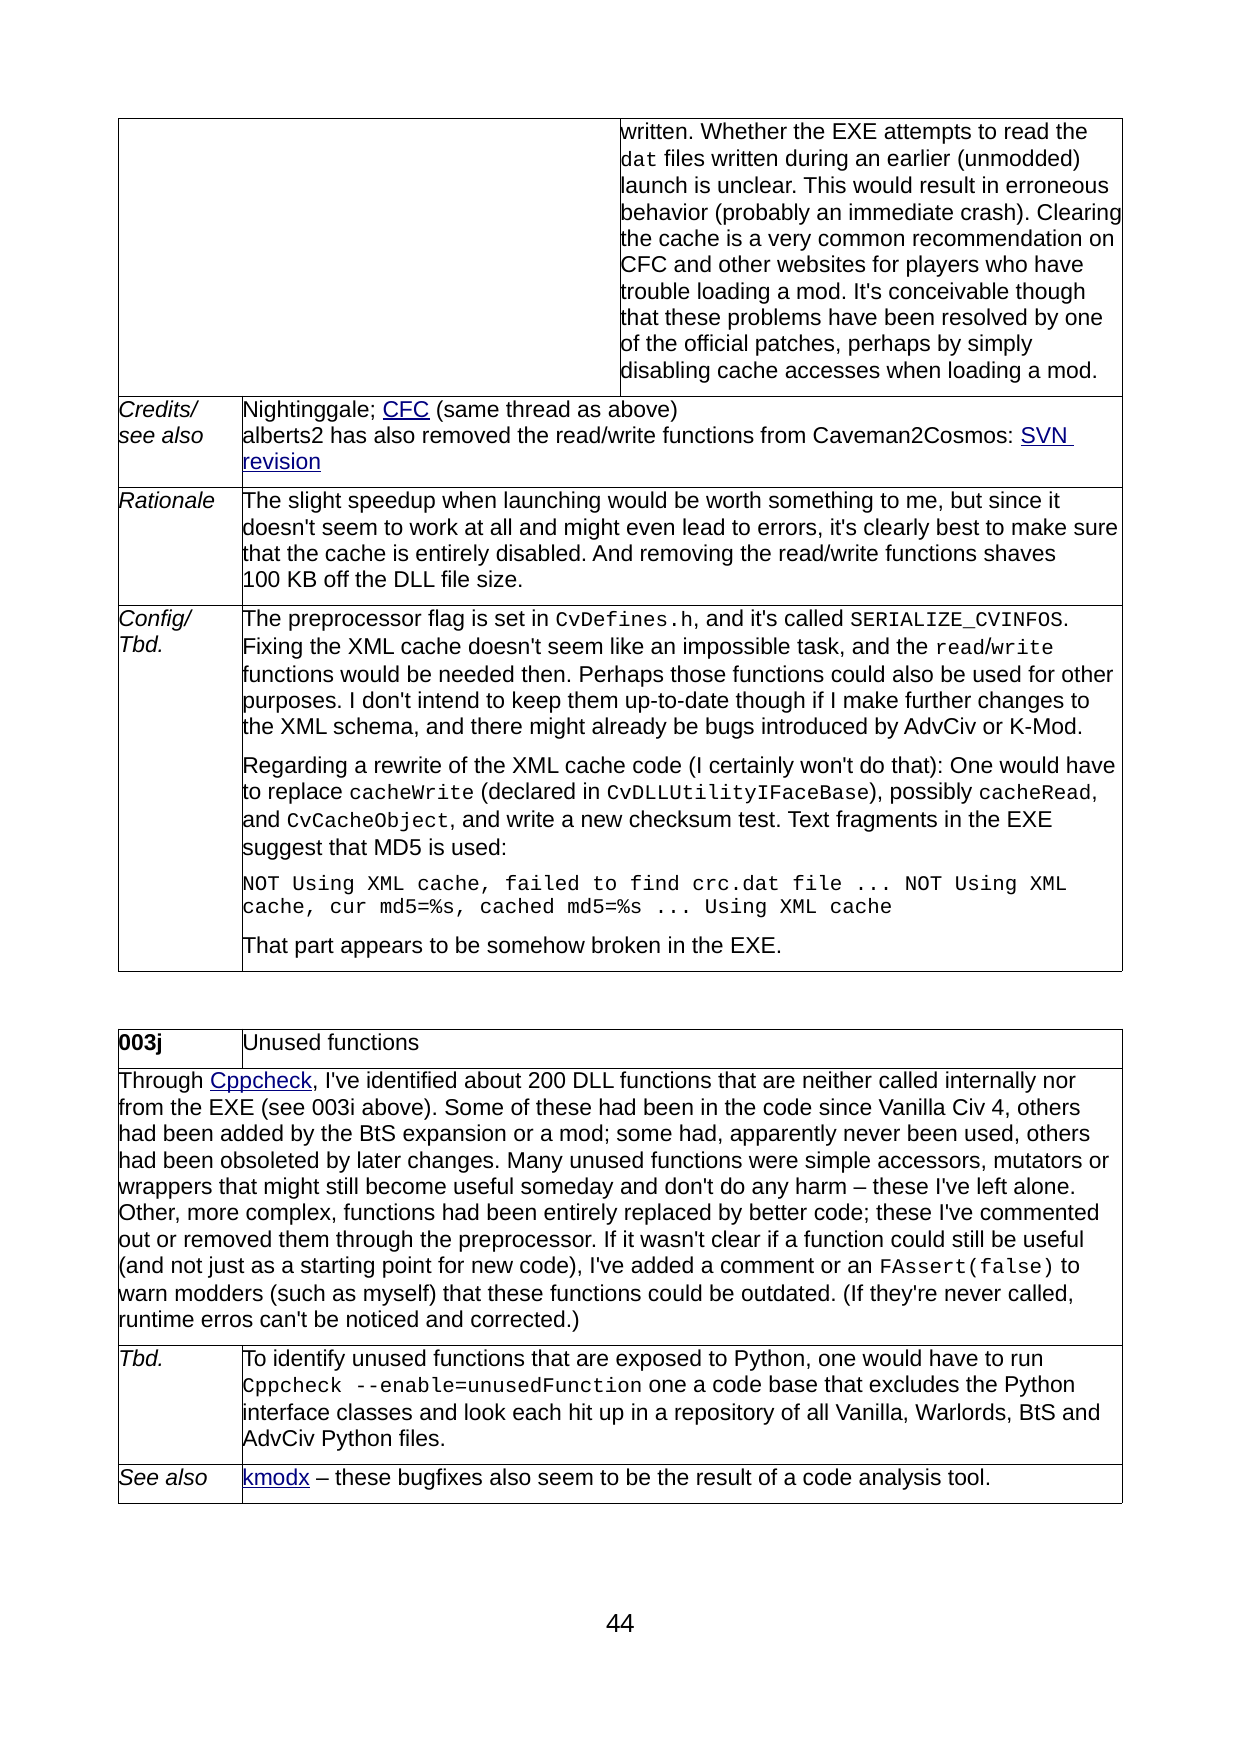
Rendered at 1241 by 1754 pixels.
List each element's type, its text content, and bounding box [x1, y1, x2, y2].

table_cell written. Whether the EXE attempts to read the dat files written during an earlier (unmodded) launch is unclear. This would result in erroneous behavior (probably an immediate crash). Clearing the cache is a very common recommendation on CFC and other websites for players who have trouble loading a mod. It's conceivable though that these problems have been resolved by one of the official patches, perhaps by simply disabling cache accesses when loading a mod. [621, 119, 1122, 396]
table_cell Rationale [119, 488, 242, 605]
table_cell Config/ Tbd. [119, 606, 242, 971]
table_header 003j [119, 1030, 242, 1067]
table_cell To identify unused functions that are exposed to Python, one would have to run Cppcheck --enable=unusedFunction one a code base that excludes the Python interface classes and look each hit up in a repository of all Vanilla, Warlords, BtS and AdvCiv Python files. [243, 1346, 1122, 1464]
table_cell Credits/ see also [119, 397, 242, 487]
table_cell The preprocessor flag is set in CvDefines.h, and it's called SERIALIZE_CVINFOS. Fixing the XML cache doesn't seem like an impossible task, and the read/write functions would be needed then. Perhaps those functions could also be used for other purposes. I don't intend to keep them up-to-date though if I make further changes to the XML schema, and there might already be bugs introduced by AdvCiv or K-Mod. Regarding a rewrite of the XML cache code (I certainly won't do that): One would have to replace cacheWrite (declared in CvDLLUtilityIFaceBase), possibly cacheRead, and CvCacheObject, and write a new checksum test. Text fragments in the EXE suggest that MD5 is used: NOT Using XML cache, failed to find crc.dat file ... NOT Using XML cache, cur md5=%s, cached md5=%s ... Using XML cache That part appears to be somehow broken in the EXE. [243, 606, 1122, 971]
table_cell kmodx – these bugfixes also seem to be the result of a code analysis tool. [243, 1465, 1122, 1503]
table_cell See also [119, 1465, 242, 1503]
table_cell Nightinggale; CFC (same thread as above) alberts2 has also removed the read/write functions from Caveman2Cosmos: SVN revision [243, 397, 1122, 487]
table_cell Through Cppcheck, I've identified about 200 DLL functions that are neither called internally nor from the EXE (see 003i above). Some of these had been in the code since Vanilla Civ 4, others had been added by the BtS expansion or a mod; some had, apparently never been used, others had been obsoleted by later changes. Many unused functions were simple accessors, mutators or wrappers that might still become useful someday and don't do any harm – these I've left alone. Other, more complex, functions had been entirely replaced by better code; these I've commented out or removed them through the preprocessor. If it wasn't clear if a function could still be useful (and not just as a starting point for new code), I've added a comment or an FAssert(false) to warn modders (such as myself) that these functions could be outdated. (If they're never called, runtime erros can't be noticed and corrected.) [119, 1069, 1122, 1345]
table_cell [119, 119, 620, 396]
table_header Unused functions [243, 1030, 1122, 1067]
table_cell Tbd. [119, 1346, 242, 1464]
table_cell The slight speedup when launching would be worth something to me, but since it doesn't seem to work at all and might even lead to errors, it's clearly best to make sure that the cache is entirely disabled. And removing the read/write functions shaves 100 KB off the DLL file size. [243, 488, 1122, 605]
